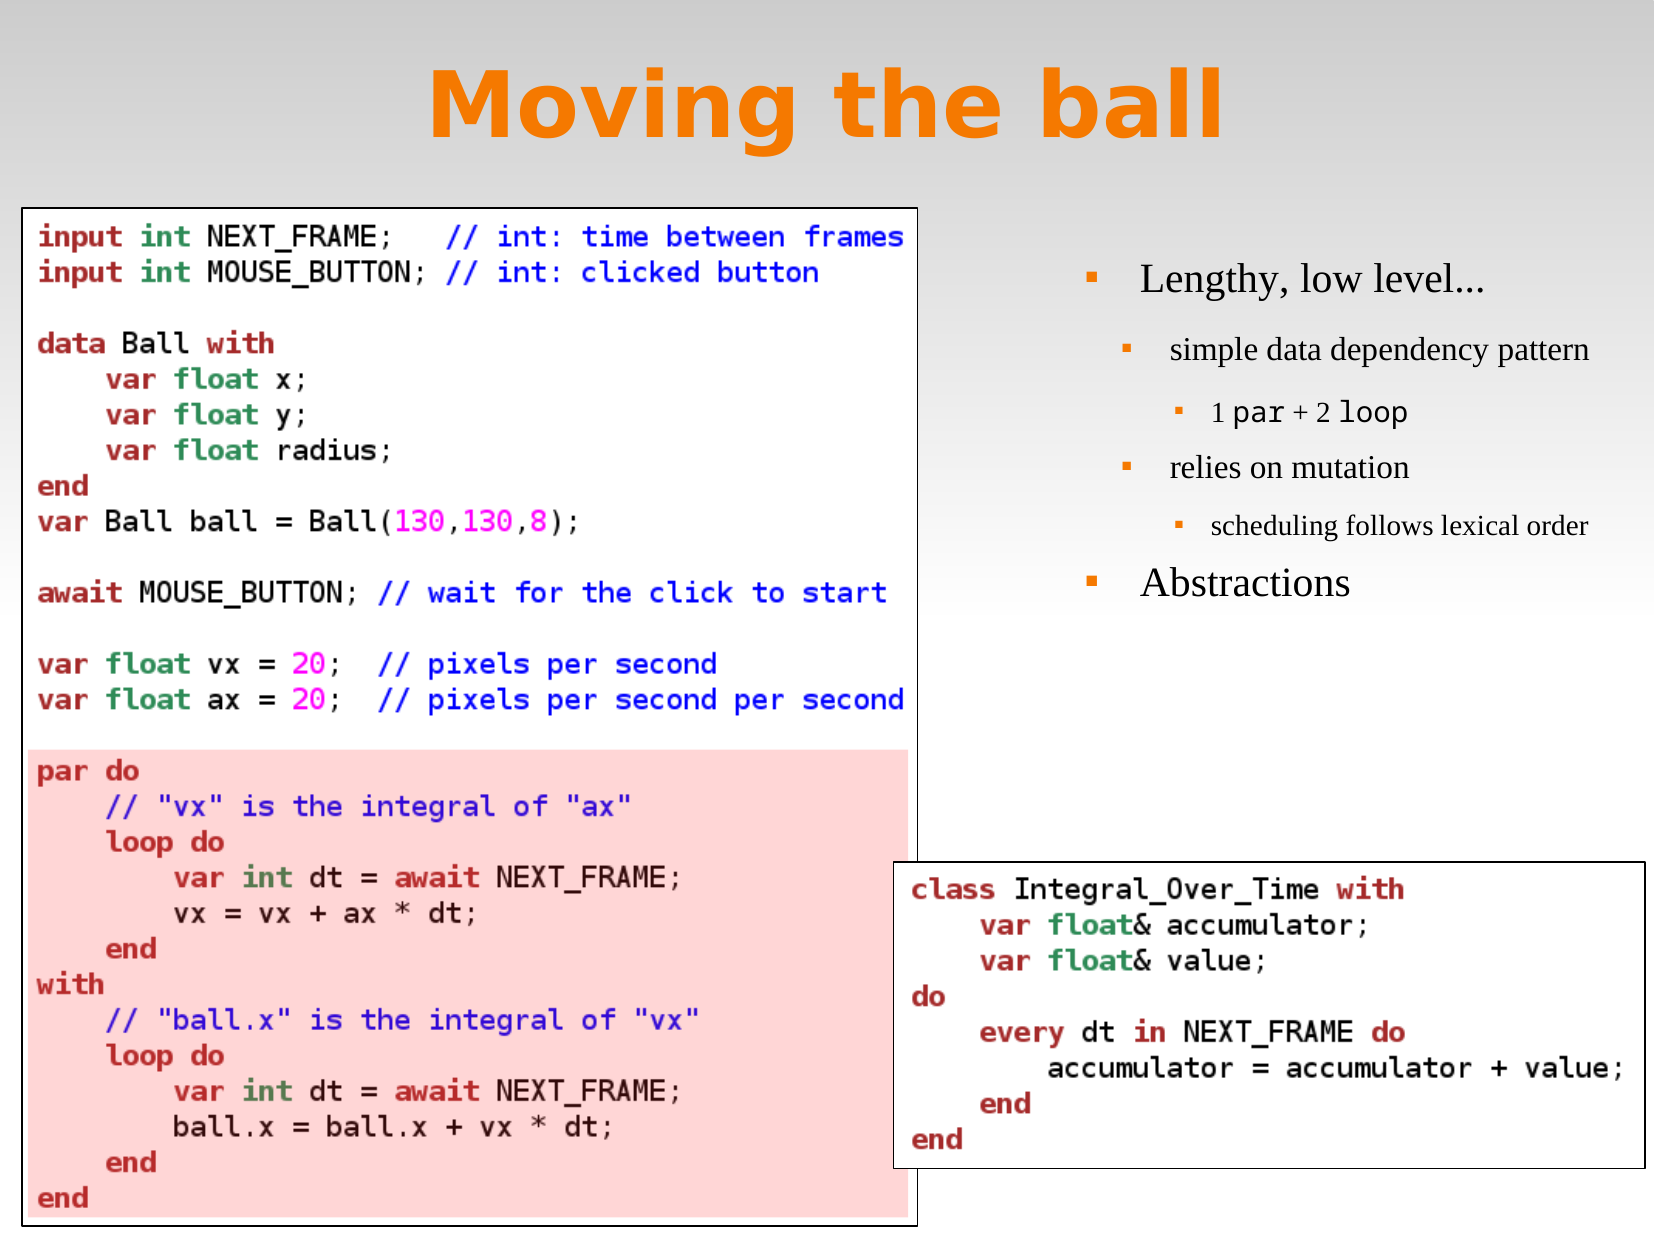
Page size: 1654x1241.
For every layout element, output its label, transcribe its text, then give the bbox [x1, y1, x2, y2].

list Lengthy, low level... simple data dependency pattern 1 par + 2 loop relies on mutation scheduling follows lexical order Abstractions [998, 254, 1651, 813]
picture [894, 862, 1645, 1168]
picture [23, 209, 917, 1225]
title Moving the ball [82, 2, 1571, 210]
text_box [27, 749, 909, 1218]
